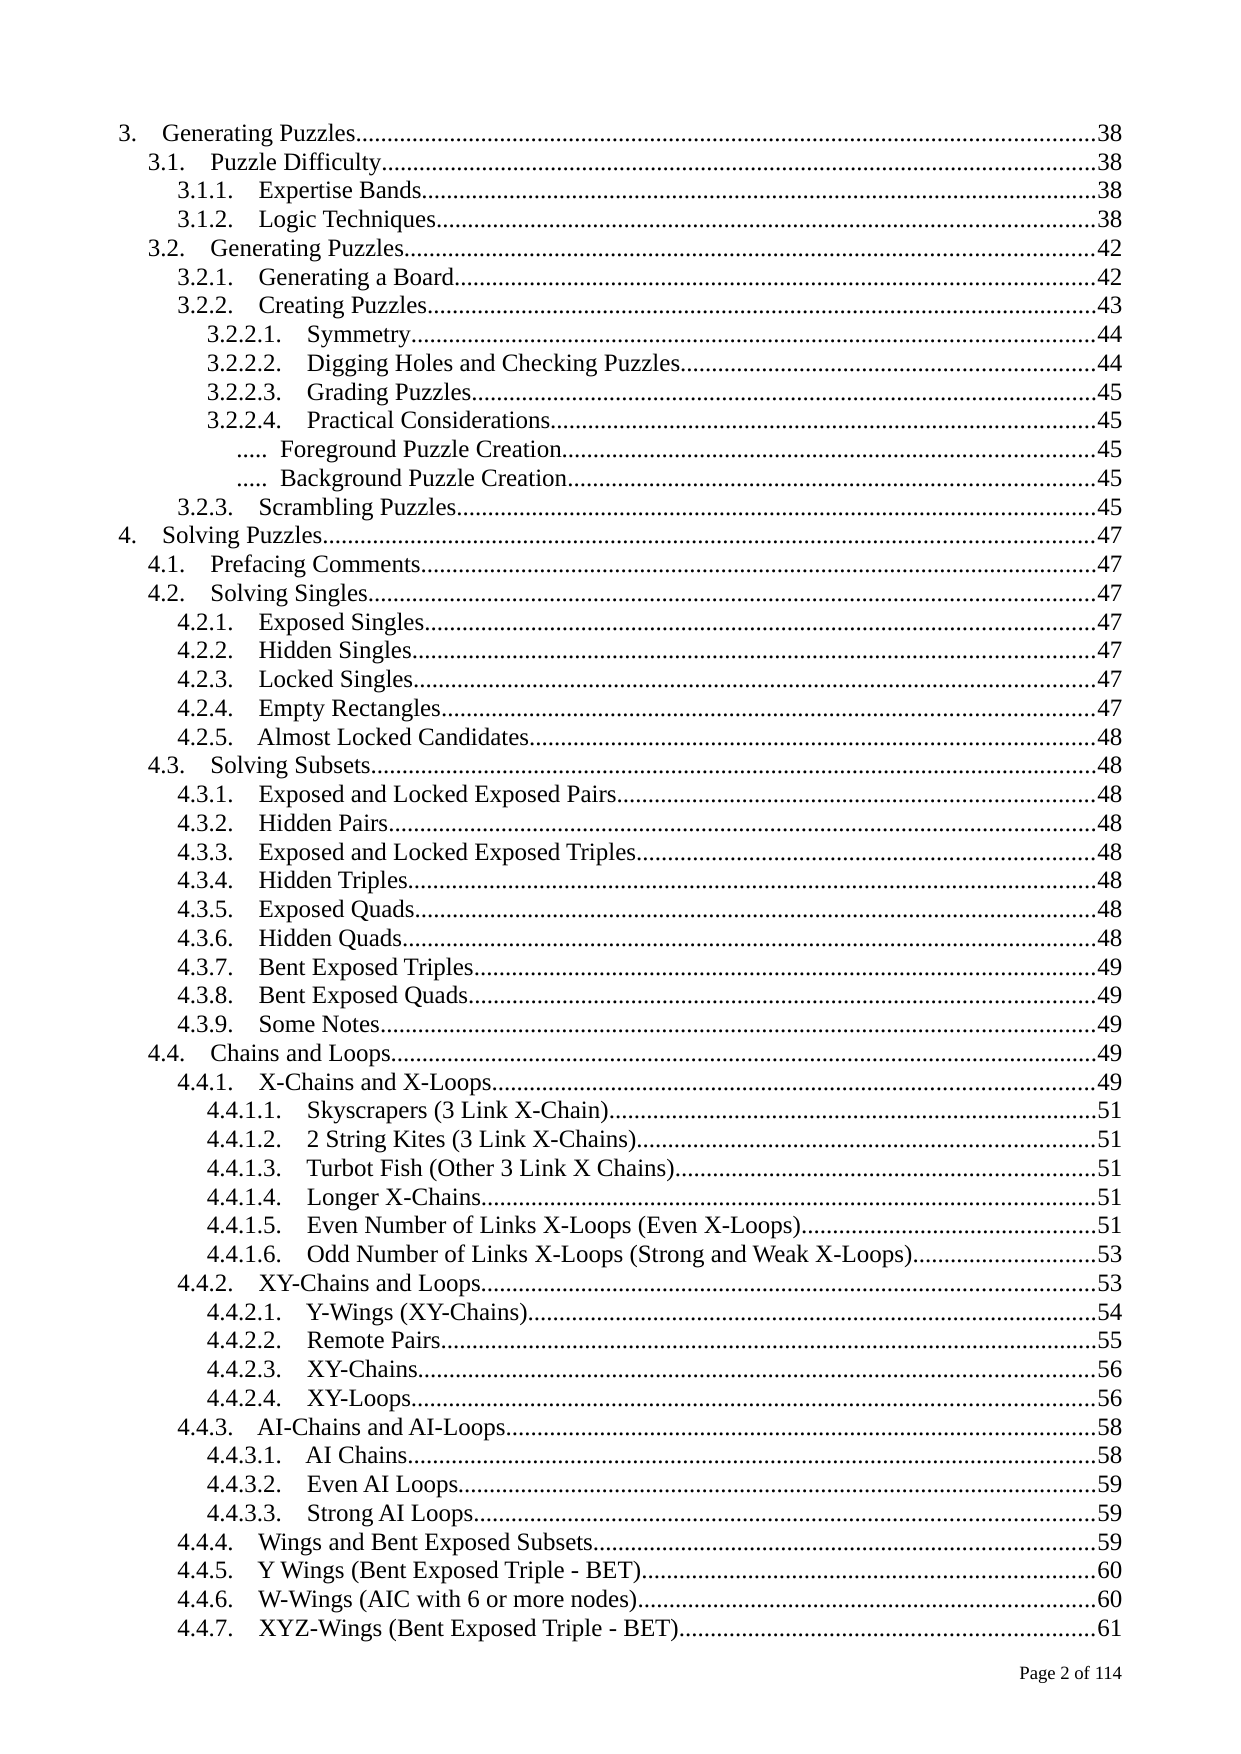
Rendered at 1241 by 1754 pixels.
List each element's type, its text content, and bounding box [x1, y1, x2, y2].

text 4.4.7. XYZ-Wings (Bent Exposed Triple - BET) 61 [177, 1613, 1122, 1642]
text 4.2.4. Empty Rectangles 47 [177, 693, 1122, 722]
text 4.4.3. AI-Chains and AI-Loops 58 [177, 1412, 1122, 1441]
text 4.4.1.6. Odd Number of Links X-Loops (Strong and Weak X-Loops) 53 [207, 1239, 1122, 1268]
text 4.4.4. Wings and Bent Exposed Subsets 59 [177, 1527, 1122, 1556]
text 4.2.3. Locked Singles 47 [177, 664, 1122, 693]
text 4.3.4. Hidden Triples 48 [177, 866, 1122, 894]
text 4.3.1. Exposed and Locked Exposed Pairs 48 [177, 779, 1122, 808]
text 4.4. Chains and Loops 49 [148, 1038, 1122, 1067]
text 3.2.2.2. Digging Holes and Checking Puzzles 44 [207, 348, 1122, 377]
text 4.4.3.1. AI Chains 58 [207, 1441, 1122, 1469]
text 4.4.2.3. XY-Chains 56 [207, 1354, 1122, 1383]
text 3.2. Generating Puzzles 42 [148, 233, 1122, 262]
text 4.2.1. Exposed Singles 47 [177, 607, 1122, 636]
text 4.3.9. Some Notes 49 [177, 1009, 1122, 1038]
text 4.3.2. Hidden Pairs 48 [177, 808, 1122, 837]
text 4.4.2.4. XY-Loops 56 [207, 1383, 1122, 1412]
text 3.2.2. Creating Puzzles 43 [177, 291, 1122, 319]
text 3.1.2. Logic Techniques 38 [177, 204, 1122, 233]
text 4.2.5. Almost Locked Candidates 48 [177, 722, 1122, 751]
text 4. Solving Puzzles 47 [118, 521, 1122, 549]
text 4.3.7. Bent Exposed Triples 49 [177, 952, 1122, 981]
text 3.1.1. Expertise Bands 38 [177, 176, 1122, 204]
text 4.2.2. Hidden Singles 47 [177, 636, 1122, 664]
text 4.4.3.2. Even AI Loops 59 [207, 1469, 1122, 1498]
text ..... Background Puzzle Creation 45 [236, 463, 1122, 492]
text 3.1. Puzzle Difficulty 38 [148, 147, 1122, 176]
text 3.2.2.1. Symmetry 44 [207, 319, 1122, 348]
text 4.4.1. X-Chains and X-Loops 49 [177, 1067, 1122, 1096]
text 4.4.5. Y Wings (Bent Exposed Triple - BET) 60 [177, 1556, 1122, 1584]
text 4.4.6. W-Wings (AIC with 6 or more nodes) 60 [177, 1584, 1122, 1613]
text 4.4.2.2. Remote Pairs 55 [207, 1326, 1122, 1354]
text 3.2.1. Generating a Board 42 [177, 262, 1122, 291]
text 4.4.1.5. Even Number of Links X-Loops (Even X-Loops) 51 [207, 1211, 1122, 1239]
text 4.3.5. Exposed Quads 48 [177, 894, 1122, 923]
text 4.2. Solving Singles 47 [148, 578, 1122, 607]
text ..... Foreground Puzzle Creation 45 [236, 434, 1122, 463]
text 3.2.3. Scrambling Puzzles 45 [177, 492, 1122, 521]
text 4.3.8. Bent Exposed Quads 49 [177, 981, 1122, 1009]
text 4.3.6. Hidden Quads 48 [177, 923, 1122, 952]
text 4.3. Solving Subsets 48 [148, 751, 1122, 779]
text 4.4.1.3. Turbot Fish (Other 3 Link X Chains) 51 [207, 1153, 1122, 1182]
text 3.2.2.4. Practical Considerations 45 [207, 406, 1122, 434]
text 4.3.3. Exposed and Locked Exposed Triples 48 [177, 837, 1122, 866]
text 4.4.1.2. 2 String Kites (3 Link X-Chains) 51 [207, 1124, 1122, 1153]
text 3. Generating Puzzles 38 [118, 118, 1122, 147]
text 4.4.3.3. Strong AI Loops 59 [207, 1498, 1122, 1527]
text 4.1. Prefacing Comments 47 [148, 549, 1122, 578]
text 4.4.1.1. Skyscrapers (3 Link X-Chain) 51 [207, 1096, 1122, 1124]
text 4.4.1.4. Longer X-Chains 51 [207, 1182, 1122, 1211]
text 4.4.2. XY-Chains and Loops 53 [177, 1268, 1122, 1297]
text 3.2.2.3. Grading Puzzles 45 [207, 377, 1122, 406]
text 4.4.2.1. Y-Wings (XY-Chains) 54 [207, 1297, 1122, 1326]
